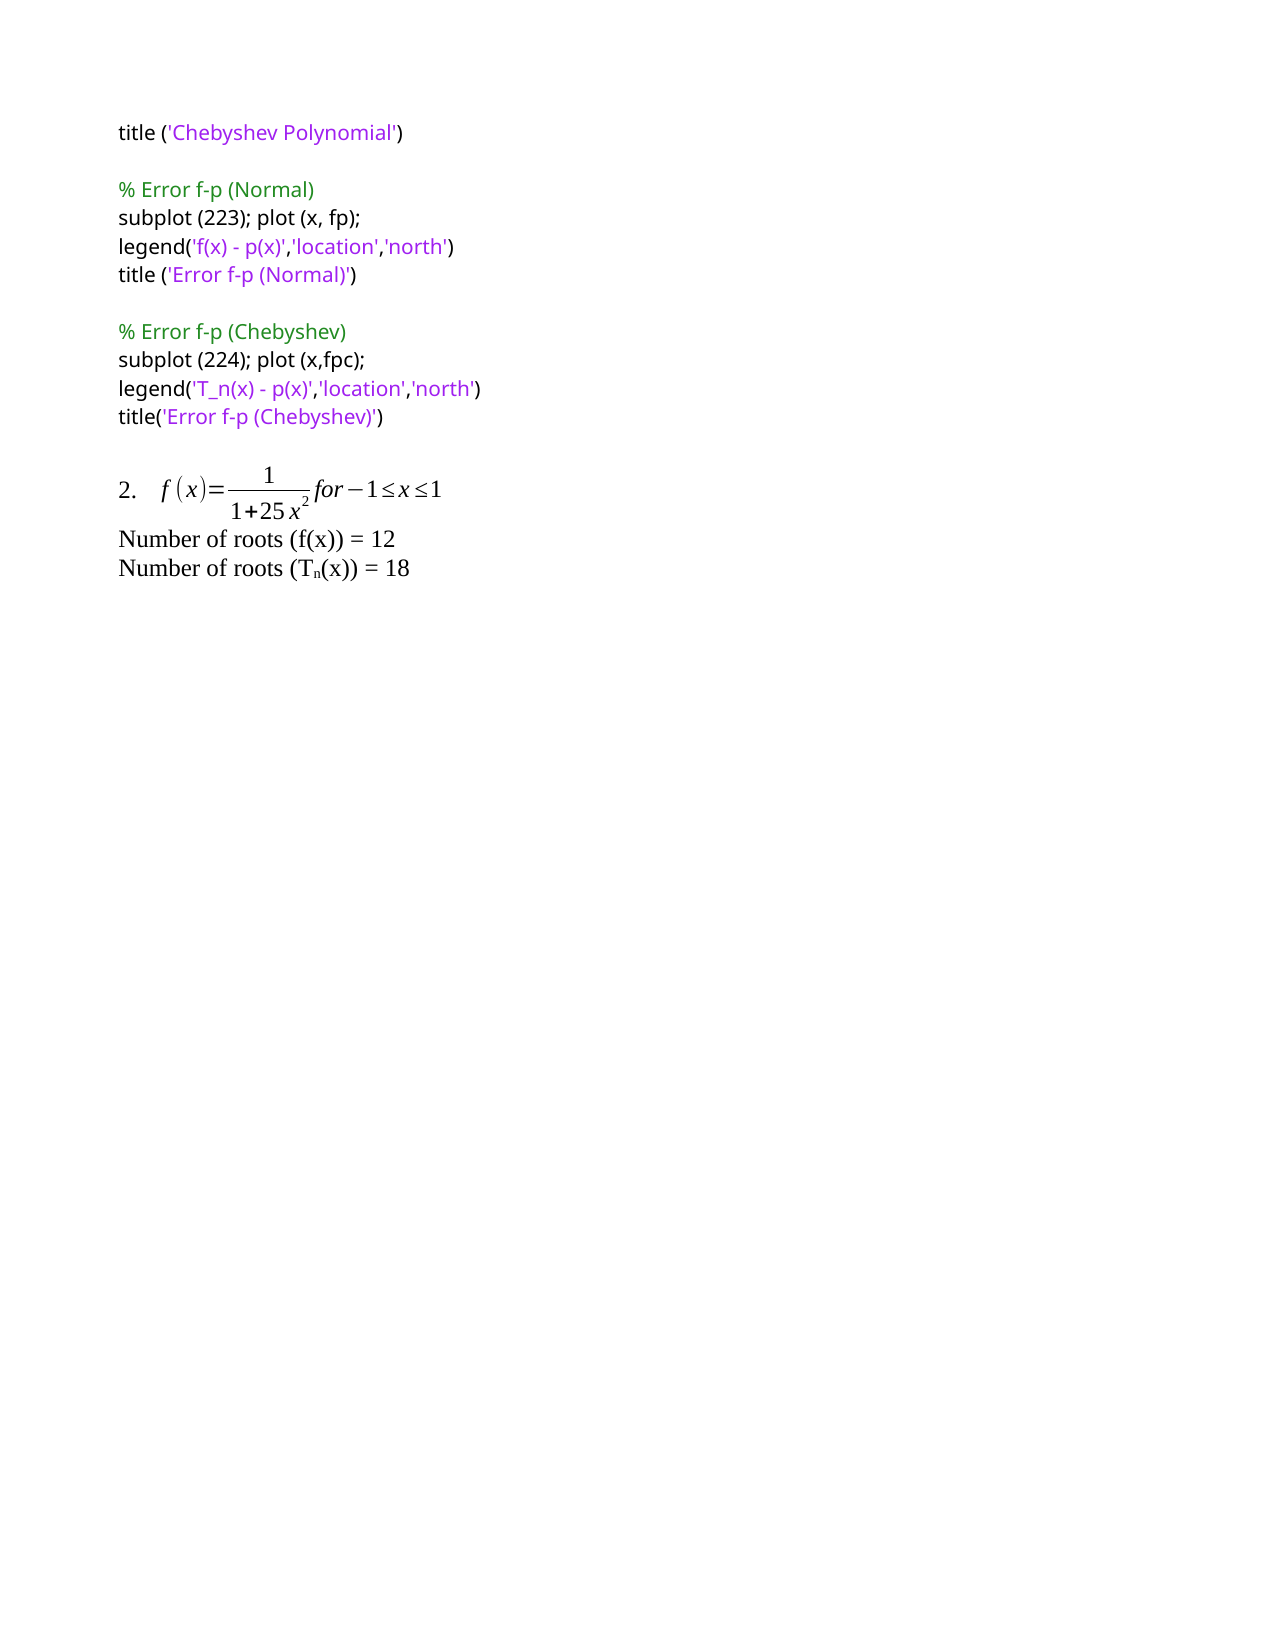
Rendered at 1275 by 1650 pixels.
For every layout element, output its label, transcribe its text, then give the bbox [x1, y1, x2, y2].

text legend('f(x) - p(x)','location','north') [118, 232, 1157, 260]
text % Error f-p (Normal) [118, 175, 1157, 203]
text title ('Error f-p (Normal)') [118, 260, 1157, 289]
text subplot (223); plot (x, fp); [118, 203, 1157, 232]
text % Error f-p (Chebyshev) [118, 317, 1157, 346]
text 2. [118, 461, 1157, 524]
text Number of roots (f(x)) = 12 [118, 524, 1157, 553]
text subplot (224); plot (x,fpc); [118, 346, 1157, 374]
text title('Error f-p (Chebyshev)') [118, 402, 1157, 431]
text legend('T_n(x) - p(x)','location','north') [118, 374, 1157, 402]
text title ('Chebyshev Polynomial') [118, 118, 1157, 147]
text Number of roots (Tn(x)) = 18 [118, 553, 1157, 581]
